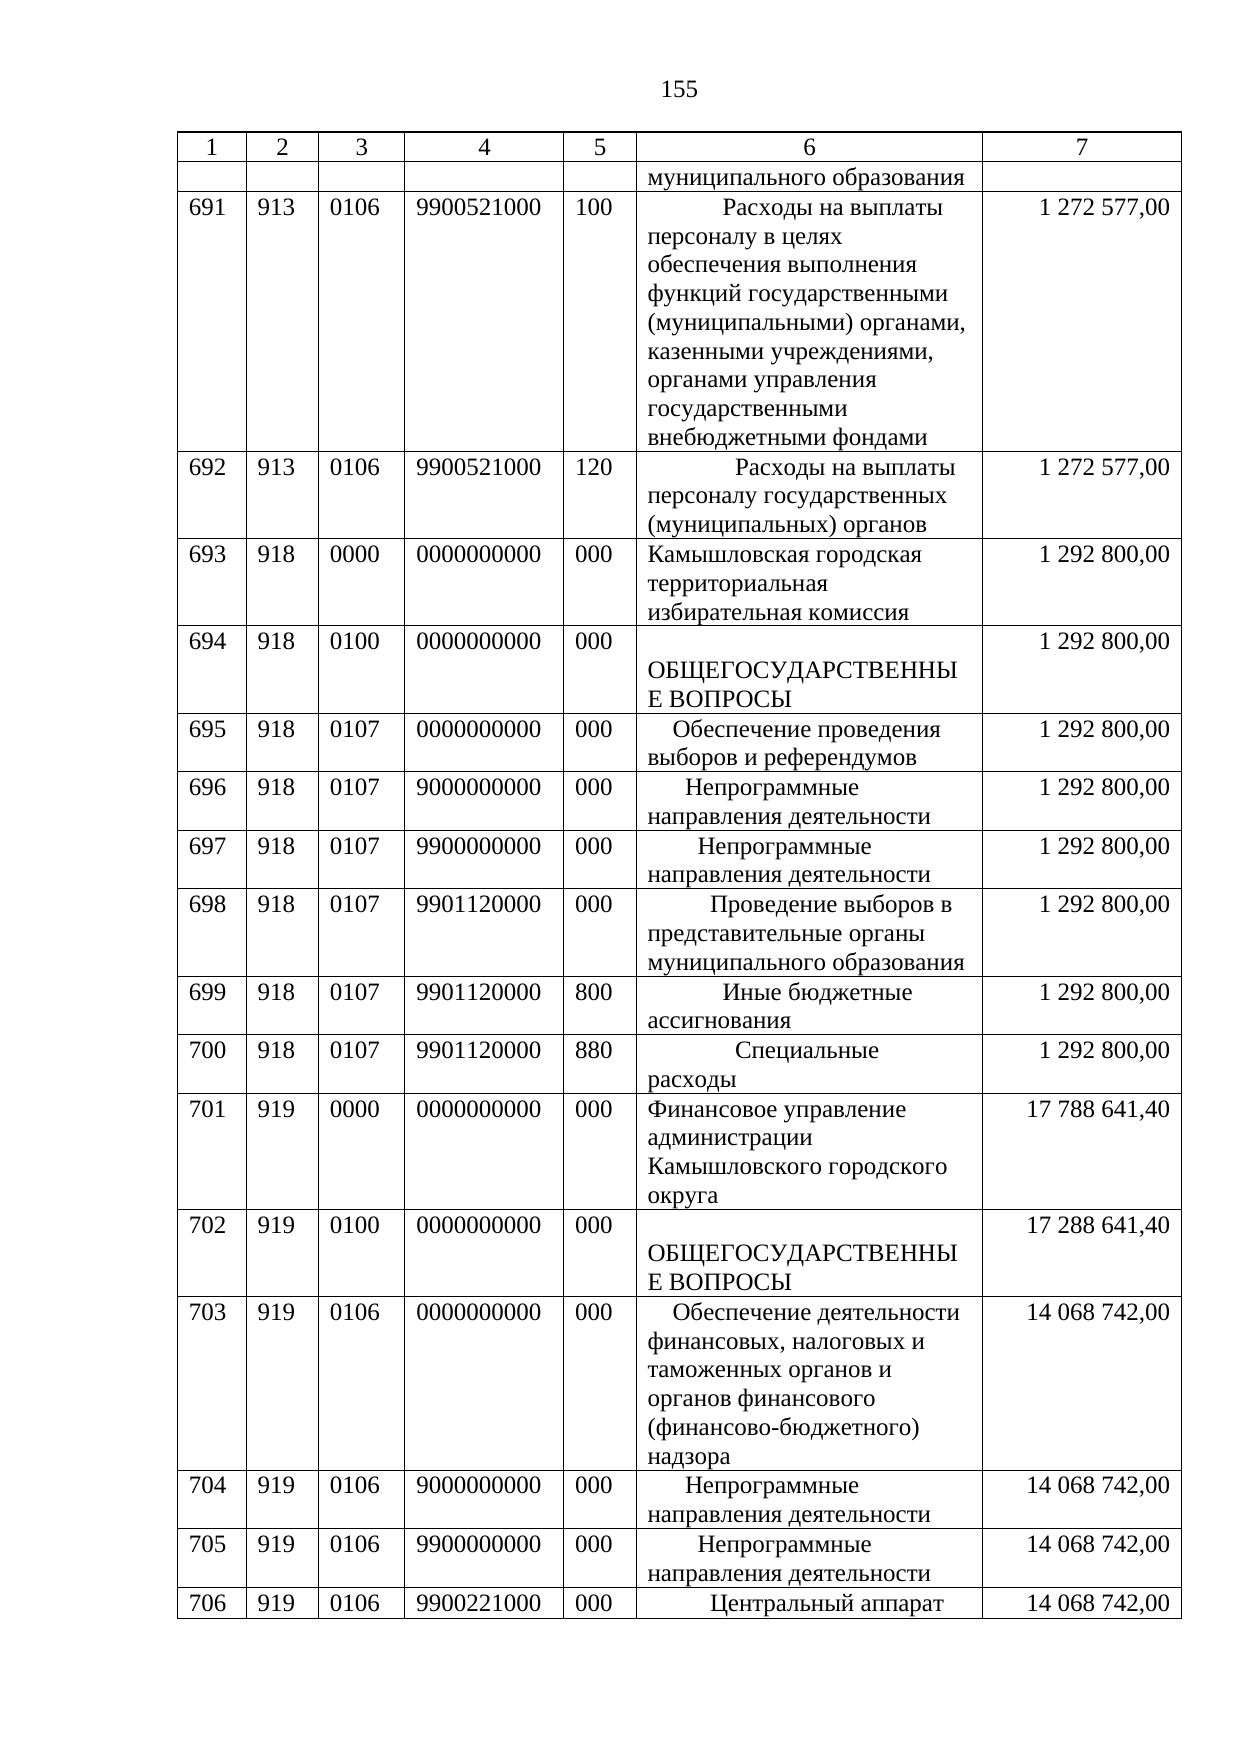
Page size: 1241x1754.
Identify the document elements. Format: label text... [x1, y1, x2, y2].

table_cell 0106 [319, 1471, 404, 1528]
table_cell 913 [247, 192, 318, 451]
table_cell 0107 [319, 1035, 404, 1093]
table_cell 9901120000 [405, 977, 563, 1034]
table_cell 0106 [319, 452, 404, 538]
table_cell 0107 [319, 977, 404, 1034]
table_cell Специальные расходы [637, 1035, 982, 1093]
table_cell Обеспечение проведения выборов и референдумов [637, 714, 982, 771]
table_cell 14 068 742,00 [983, 1471, 1181, 1528]
table_cell [319, 162, 404, 191]
table_cell 698 [178, 889, 246, 976]
table_cell 9900000000 [405, 831, 563, 888]
table_header 2 [247, 133, 318, 161]
table_cell 000 [564, 1297, 636, 1469]
table_cell 695 [178, 714, 246, 771]
table_cell 706 [178, 1588, 246, 1618]
table_cell 918 [247, 539, 318, 625]
table_header 7 [983, 133, 1181, 161]
table_cell 000 [564, 714, 636, 771]
table_cell 000 [564, 539, 636, 625]
table_cell 919 [247, 1210, 318, 1296]
table_cell 000 [564, 1210, 636, 1296]
table_cell 1 272 577,00 [983, 192, 1181, 451]
table_cell 000 [564, 831, 636, 888]
table_cell 14 068 742,00 [983, 1297, 1181, 1469]
table_cell 14 068 742,00 [983, 1529, 1181, 1587]
table_cell Камышловская городская территориальная избирательная комиссия [637, 539, 982, 625]
table_cell 919 [247, 1529, 318, 1587]
table_cell 919 [247, 1588, 318, 1618]
table_cell 1 292 800,00 [983, 539, 1181, 625]
table_cell Расходы на выплаты персоналу в целях обеспечения выполнения функций государственными (муниципальными) органами, казенными учреждениями, органами управления государственными внебюджетными фондами [637, 192, 982, 451]
table_cell 694 [178, 626, 246, 713]
table_cell 9000000000 [405, 772, 563, 830]
table_cell 1 292 800,00 [983, 889, 1181, 976]
table_cell 000 [564, 772, 636, 830]
table_cell 918 [247, 772, 318, 830]
table_cell 918 [247, 626, 318, 713]
table_cell Непрограммные направления деятельности [637, 1529, 982, 1587]
table_cell 918 [247, 831, 318, 888]
table_cell 0000000000 [405, 626, 563, 713]
table_cell [178, 162, 246, 191]
table_cell 0000000000 [405, 539, 563, 625]
table_cell Обеспечение деятельности финансовых, налоговых и таможенных органов и органов финансового (финансово-бюджетного) надзора [637, 1297, 982, 1469]
table_cell 1 292 800,00 [983, 977, 1181, 1034]
table_cell 0000000000 [405, 1210, 563, 1296]
table_header 4 [405, 133, 563, 161]
table_cell Непрограммные направления деятельности [637, 772, 982, 830]
table_cell Расходы на выплаты персоналу государственных (муниципальных) органов [637, 452, 982, 538]
table_cell 918 [247, 889, 318, 976]
table_cell 9900000000 [405, 1529, 563, 1587]
table_cell 1 292 800,00 [983, 714, 1181, 771]
table_cell 9901120000 [405, 1035, 563, 1093]
table_cell 705 [178, 1529, 246, 1587]
table_cell 17 788 641,40 [983, 1094, 1181, 1209]
table_cell Центральный аппарат [637, 1588, 982, 1618]
table_cell 703 [178, 1297, 246, 1469]
table_cell 0000000000 [405, 714, 563, 771]
table_cell 918 [247, 977, 318, 1034]
table_cell 9900221000 [405, 1588, 563, 1618]
table_cell 692 [178, 452, 246, 538]
table_cell ОБЩЕГОСУДАРСТВЕННЫЕ ВОПРОСЫ [637, 1210, 982, 1296]
table_cell [405, 162, 563, 191]
table_header 5 [564, 133, 636, 161]
table_cell 913 [247, 452, 318, 538]
table_cell Иные бюджетные ассигнования [637, 977, 982, 1034]
table_cell 0000000000 [405, 1297, 563, 1469]
table_cell 0106 [319, 1588, 404, 1618]
table_cell 691 [178, 192, 246, 451]
table_cell 1 292 800,00 [983, 626, 1181, 713]
table_cell Финансовое управление администрации Камышловского городского округа [637, 1094, 982, 1209]
table_cell 697 [178, 831, 246, 888]
table_cell [564, 162, 636, 191]
table_cell Проведение выборов в представительные органы муниципального образования [637, 889, 982, 976]
table_cell 14 068 742,00 [983, 1588, 1181, 1618]
table_cell 693 [178, 539, 246, 625]
table_cell 000 [564, 1471, 636, 1528]
table_cell 0107 [319, 772, 404, 830]
table_cell 0000 [319, 539, 404, 625]
table_cell 9000000000 [405, 1471, 563, 1528]
table_cell 17 288 641,40 [983, 1210, 1181, 1296]
table_cell 9900521000 [405, 452, 563, 538]
table_cell 000 [564, 1529, 636, 1587]
table_cell 702 [178, 1210, 246, 1296]
table_header 6 [637, 133, 982, 161]
table_cell 0000000000 [405, 1094, 563, 1209]
table_cell 701 [178, 1094, 246, 1209]
table_cell 100 [564, 192, 636, 451]
table_header 1 [178, 133, 246, 161]
table_cell 000 [564, 1588, 636, 1618]
table_cell 919 [247, 1471, 318, 1528]
table_cell 800 [564, 977, 636, 1034]
table_cell 1 272 577,00 [983, 452, 1181, 538]
table_cell 1 292 800,00 [983, 831, 1181, 888]
table_cell [983, 162, 1181, 191]
table_cell 704 [178, 1471, 246, 1528]
table_cell 0106 [319, 1297, 404, 1469]
table_cell ОБЩЕГОСУДАРСТВЕННЫЕ ВОПРОСЫ [637, 626, 982, 713]
table_cell 0107 [319, 831, 404, 888]
table_cell 120 [564, 452, 636, 538]
table_cell 1 292 800,00 [983, 1035, 1181, 1093]
table_cell 0000 [319, 1094, 404, 1209]
table_cell 0107 [319, 889, 404, 976]
table_cell 9900521000 [405, 192, 563, 451]
table_cell 9901120000 [405, 889, 563, 976]
table_header 3 [319, 133, 404, 161]
table_cell 0107 [319, 714, 404, 771]
table_cell 0106 [319, 192, 404, 451]
table_cell [247, 162, 318, 191]
table_cell 880 [564, 1035, 636, 1093]
table_cell 696 [178, 772, 246, 830]
table_cell 0106 [319, 1529, 404, 1587]
table_cell Непрограммные направления деятельности [637, 831, 982, 888]
table_cell 0100 [319, 1210, 404, 1296]
table_cell 000 [564, 1094, 636, 1209]
table_cell 699 [178, 977, 246, 1034]
table_cell 1 292 800,00 [983, 772, 1181, 830]
table_cell 919 [247, 1297, 318, 1469]
table_cell 000 [564, 889, 636, 976]
table_cell 919 [247, 1094, 318, 1209]
table_cell 700 [178, 1035, 246, 1093]
table_cell 918 [247, 714, 318, 771]
table_cell 918 [247, 1035, 318, 1093]
table_cell 0100 [319, 626, 404, 713]
table_cell 000 [564, 626, 636, 713]
table_cell муниципального образования [637, 162, 982, 191]
table_cell Непрограммные направления деятельности [637, 1471, 982, 1528]
